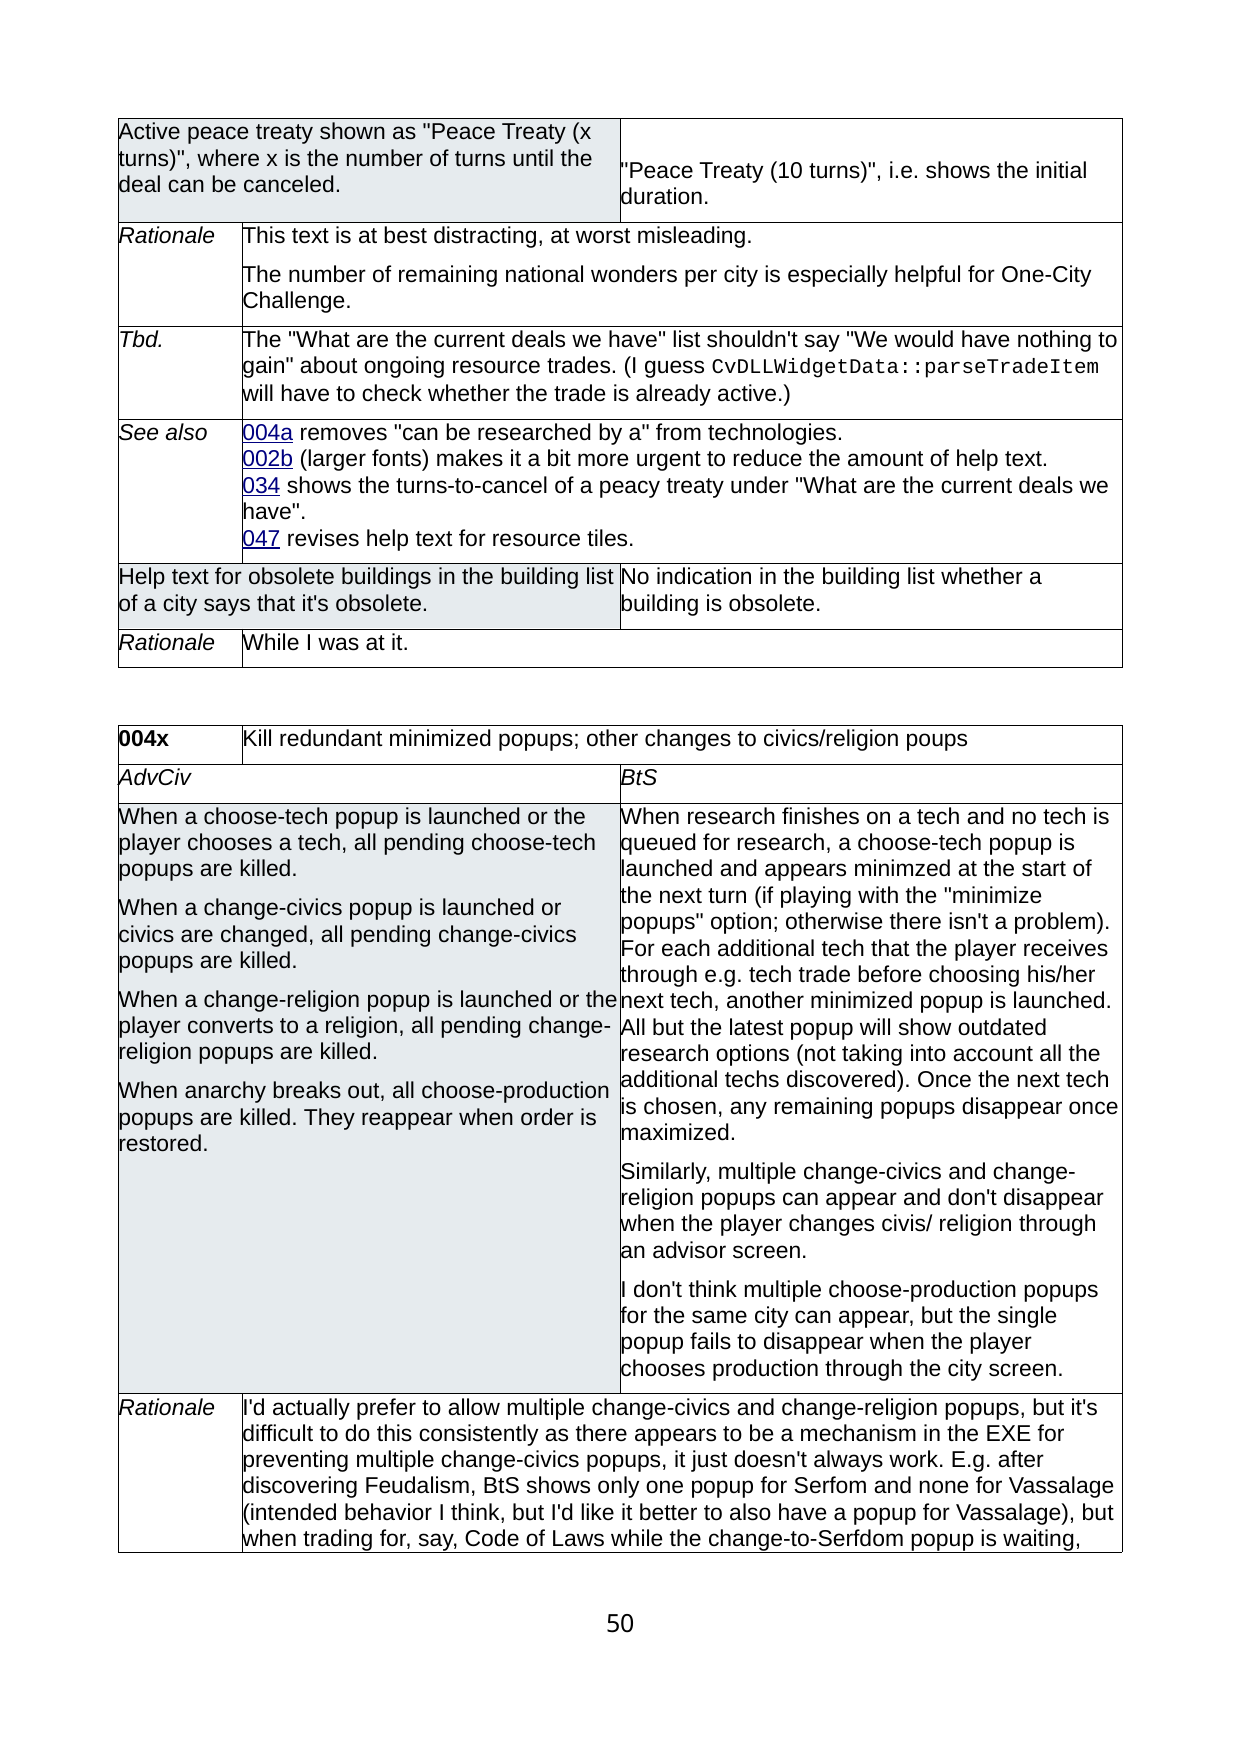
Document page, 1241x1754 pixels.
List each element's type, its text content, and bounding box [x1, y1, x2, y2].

table_cell Rationale [119, 223, 242, 326]
table_cell When a choose-tech popup is launched or the player chooses a tech, all pending choose-tech popups are killed. When a change-civics popup is launched or civics are changed, all pending change-civics popups are killed. When a change-religion popup is launched or the player converts to a religion, all pending change-religion popups are killed. When anarchy breaks out, all choose-production popups are killed. They reappear when order is restored. [119, 804, 620, 1393]
table_cell 004a removes "can be researched by a" from technologies. 002b (larger fonts) makes it a bit more urgent to reduce the amount of help text. 034 shows the turns-to-cancel of a peacy treaty under "What are the current deals we have". 047 revises help text for resource tiles. [243, 420, 1122, 563]
table_cell This text is at best distracting, at worst misleading. The number of remaining national wonders per city is especially helpful for One-City Challenge. [243, 223, 1122, 326]
table_cell Rationale [119, 1394, 242, 1552]
table_cell AdvCiv [119, 765, 620, 803]
table_cell While I was at it. [243, 630, 1122, 667]
table_cell No indication in the building list whether a building is obsolete. [621, 564, 1122, 628]
table_header 004x [119, 726, 242, 764]
table_cell The "What are the current deals we have" list shouldn't say "We would have nothing to gain" about ongoing resource trades. (I guess CvDLLWidgetData::parseTradeItem will have to check whether the trade is already active.) [243, 327, 1122, 419]
table_cell BtS [621, 765, 1122, 803]
table_cell See also [119, 420, 242, 563]
table_cell When research finishes on a tech and no tech is queued for research, a choose-tech popup is launched and appears minimzed at the start of the next turn (if playing with the "minimize popups" option; otherwise there isn't a problem). For each additional tech that the player receives through e.g. tech trade before choosing his/her next tech, another minimized popup is launched. All but the latest popup will show outdated research options (not taking into account all the additional techs discovered). Once the next tech is chosen, any remaining popups disappear once maximized. Similarly, multiple change-civics and change-religion popups can appear and don't disappear when the player changes civis/ religion through an advisor screen. I don't think multiple choose-production popups for the same city can appear, but the single popup fails to disappear when the player chooses production through the city screen. [621, 804, 1122, 1393]
table_cell Tbd. [119, 327, 242, 419]
table_cell Help text for obsolete buildings in the building list of a city says that it's obsolete. [119, 564, 620, 628]
table_header Kill redundant minimized popups; other changes to civics/religion poups [243, 726, 1122, 764]
table_cell Rationale [119, 630, 242, 667]
table_cell "Peace Treaty (10 turns)", i.e. shows the initial duration. [621, 119, 1122, 222]
table_cell Active peace treaty shown as "Peace Treaty (x turns)", where x is the number of turns until the deal can be canceled. [119, 119, 620, 222]
table_cell I'd actually prefer to allow multiple change-civics and change-religion popups, but it's difficult to do this consistently as there appears to be a mechanism in the EXE for preventing multiple change-civics popups, it just doesn't always work. E.g. after discovering Feudalism, BtS shows only one popup for Serfom and none for Vassalage (intended behavior I think, but I'd like it better to also have a popup for Vassalage), but when trading for, say, Code of Laws while the change-to-Serfdom popup is waiting, [243, 1394, 1122, 1552]
